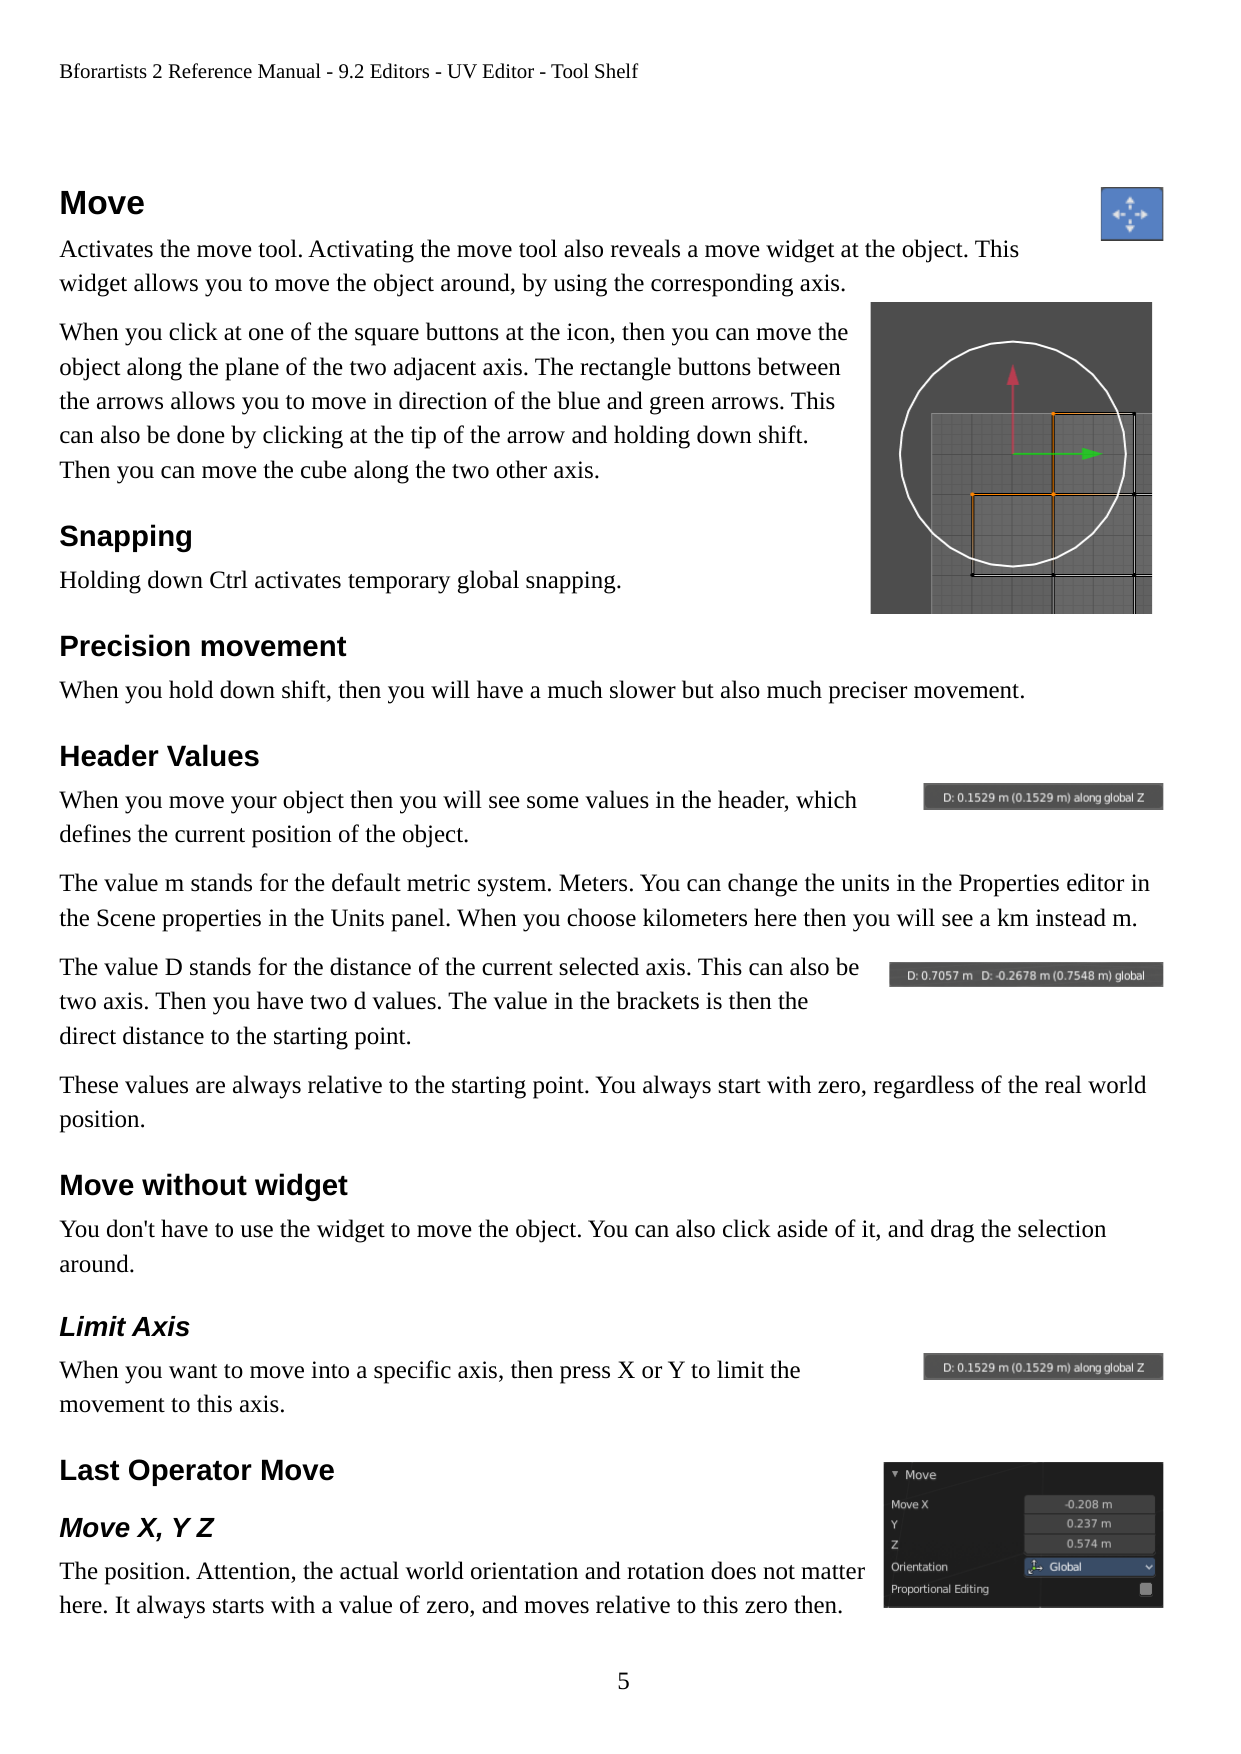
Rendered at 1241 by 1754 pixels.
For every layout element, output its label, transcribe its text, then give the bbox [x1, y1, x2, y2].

text When you hold down shift, then you will have a much slower but also much preciser movement. [59, 675, 1181, 704]
subtitle Move without widget [59, 1168, 1181, 1202]
text The value D stands for the distance of the current selected axis. This can also be two axis. Then you have two d values. The value in the brackets is then the direct distance to the starting point. [59, 952, 1181, 1049]
picture [883, 1462, 1164, 1608]
text The value m stands for the default metric system. Meters. You can change the units in the Properties editor in the Scene properties in the Units panel. When you choose kilometers here then you will see a km instead m. [59, 868, 1181, 932]
subtitle Move X, Y Z [59, 1512, 883, 1543]
subtitle Precision movement [59, 629, 1181, 662]
picture [889, 962, 1164, 987]
subtitle Limit Axis [59, 1310, 1181, 1342]
text When you click at one of the square buttons at the icon, then you can move the object along the plane of the two adjacent axis. The rectangle buttons between the arrows allows you to move in direction of the blue and green arrows. This can also be done by clicking at the tip of the arrow and holding down shift. Then you can move the cube along the two other axis. [59, 317, 870, 484]
picture [923, 783, 1164, 810]
subtitle Header Values [59, 738, 1181, 772]
subtitle Move [59, 182, 1181, 221]
text The position. Attention, the actual world orientation and rotation does not matter here. It always starts with a value of zero, and moves relative to this zero then. [59, 1556, 1181, 1619]
picture [1100, 187, 1164, 241]
picture [870, 302, 1153, 614]
text When you move your object then you will see some values in the header, which defines the current position of the object. [59, 785, 1181, 848]
text You don't have to use the widget to move the object. You can also click aside of it, and drag the selection around. [59, 1214, 1181, 1277]
picture [923, 1353, 1164, 1380]
text When you want to move into a specific axis, then press X or Y to limit the movement to this axis. [59, 1355, 1181, 1418]
subtitle Last Operator Move [59, 1453, 1181, 1487]
subtitle Snapping [59, 519, 870, 552]
text Holding down Ctrl activates temporary global snapping. [59, 565, 870, 594]
subtitle [1153, 519, 1181, 552]
text These values are always relative to the starting point. You always start with zero, regardless of the real world position. [59, 1070, 1181, 1133]
text Activates the move tool. Activating the move tool also reveals a move widget at the object. This widget allows you to move the object around, by using the corresponding axis. [59, 234, 1181, 297]
subtitle [1164, 1512, 1181, 1543]
